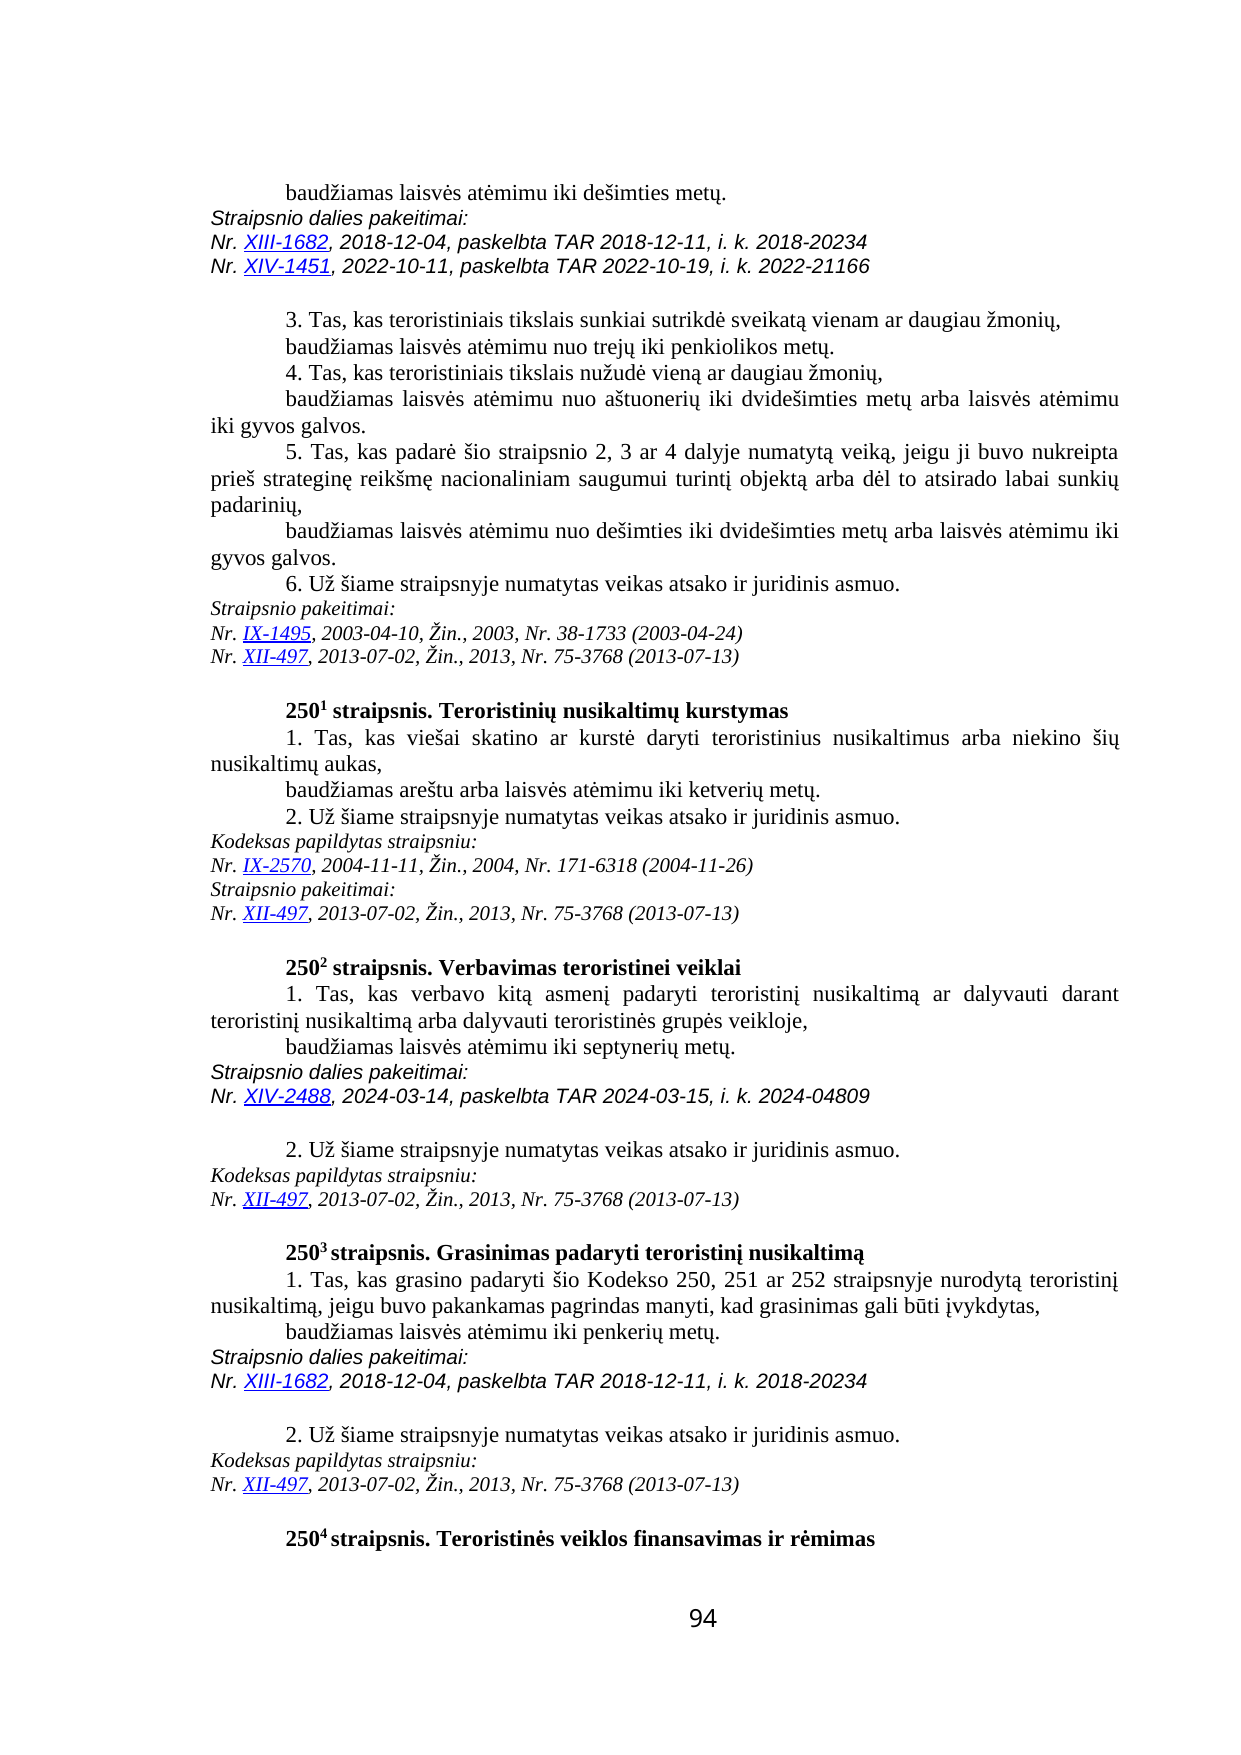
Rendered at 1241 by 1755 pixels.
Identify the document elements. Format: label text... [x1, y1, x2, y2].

text baudžiamas laisvės atėmimu iki penkerių metų. [210, 1318, 1120, 1345]
text 4. Tas, kas teroristiniais tikslais nužudė vieną ar daugiau žmonių, [210, 359, 1120, 386]
text 2503 straipsnis. Grasinimas padaryti teroristinį nusikaltimą [210, 1239, 1120, 1266]
text Kodeksas papildytas straipsniu: [210, 1448, 1120, 1472]
text baudžiamas laisvės atėmimu iki dešimties metų. [210, 179, 1120, 206]
text 1. Tas, kas grasino padaryti šio Kodekso 250, 251 ar 252 straipsnyje nurodytą teroristinį nusikaltimą, jeigu buvo pakankamas pagrindas manyti, kad grasinimas gali būti įvykdytas, [210, 1266, 1120, 1318]
text 2504 straipsnis. Teroristinės veiklos finansavimas ir rėmimas [210, 1525, 1120, 1551]
text Kodeksas papildytas straipsniu: [210, 829, 1120, 853]
text Nr. XII-497, 2013-07-02, Žin., 2013, Nr. 75-3768 (2013-07-13) [210, 644, 1120, 668]
text Nr. XIV-2488, 2024-03-14, paskelbta TAR 2024-03-15, i. k. 2024-04809 [210, 1083, 1120, 1107]
text Nr. XII-497, 2013-07-02, Žin., 2013, Nr. 75-3768 (2013-07-13) [210, 1187, 1120, 1211]
text 2. Už šiame straipsnyje numatytas veikas atsako ir juridinis asmuo. [210, 1421, 1120, 1448]
text baudžiamas laisvės atėmimu iki septynerių metų. [210, 1033, 1120, 1059]
text Straipsnio dalies pakeitimai: [210, 1059, 1120, 1083]
text Kodeksas papildytas straipsniu: [210, 1162, 1120, 1187]
text baudžiamas laisvės atėmimu nuo dešimties iki dvidešimties metų arba laisvės atėmimu iki gyvos galvos. [210, 517, 1120, 570]
text Straipsnio pakeitimai: [210, 877, 1120, 901]
text Nr. IX-2570, 2004-11-11, Žin., 2004, Nr. 171-6318 (2004-11-26) [210, 853, 1120, 877]
text Nr. XIII-1682, 2018-12-04, paskelbta TAR 2018-12-11, i. k. 2018-20234 [210, 230, 1120, 254]
text Nr. XIV-1451, 2022-10-11, paskelbta TAR 2022-10-19, i. k. 2022-21166 [210, 254, 1120, 278]
text Straipsnio dalies pakeitimai: [210, 1345, 1120, 1369]
text 2. Už šiame straipsnyje numatytas veikas atsako ir juridinis asmuo. [210, 1136, 1120, 1162]
text 1. Tas, kas verbavo kitą asmenį padaryti teroristinį nusikaltimą ar dalyvauti darant teroristinį nusikaltimą arba dalyvauti teroristinės grupės veikloje, [210, 980, 1120, 1033]
text 2501 straipsnis. Teroristinių nusikaltimų kurstymas [210, 697, 1120, 724]
text Nr. IX-1495, 2003-04-10, Žin., 2003, Nr. 38-1733 (2003-04-24) [210, 620, 1120, 644]
text Nr. XII-497, 2013-07-02, Žin., 2013, Nr. 75-3768 (2013-07-13) [210, 1472, 1120, 1496]
text Nr. XII-497, 2013-07-02, Žin., 2013, Nr. 75-3768 (2013-07-13) [210, 901, 1120, 925]
text baudžiamas laisvės atėmimu nuo trejų iki penkiolikos metų. [210, 333, 1120, 359]
text 5. Tas, kas padarė šio straipsnio 2, 3 ar 4 dalyje numatytą veiką, jeigu ji buvo nukreipta prieš strateginę reikšmę nacionaliniam saugumui turintį objektą arba dėl to atsirado labai sunkių padarinių, [210, 438, 1120, 517]
text Straipsnio pakeitimai: [210, 596, 1120, 620]
text 6. Už šiame straipsnyje numatytas veikas atsako ir juridinis asmuo. [210, 570, 1120, 596]
text baudžiamas areštu arba laisvės atėmimu iki ketverių metų. [210, 776, 1120, 803]
text 2502 straipsnis. Verbavimas teroristinei veiklai [210, 954, 1120, 980]
text 2. Už šiame straipsnyje numatytas veikas atsako ir juridinis asmuo. [210, 803, 1120, 829]
text 3. Tas, kas teroristiniais tikslais sunkiai sutrikdė sveikatą vienam ar daugiau žmonių, [210, 306, 1120, 333]
text 1. Tas, kas viešai skatino ar kurstė daryti teroristinius nusikaltimus arba niekino šių nusikaltimų aukas, [210, 724, 1120, 776]
text Nr. XIII-1682, 2018-12-04, paskelbta TAR 2018-12-11, i. k. 2018-20234 [210, 1369, 1120, 1393]
text baudžiamas laisvės atėmimu nuo aštuonerių iki dvidešimties metų arba laisvės atėmimu iki gyvos galvos. [210, 386, 1120, 438]
text Straipsnio dalies pakeitimai: [210, 206, 1120, 230]
